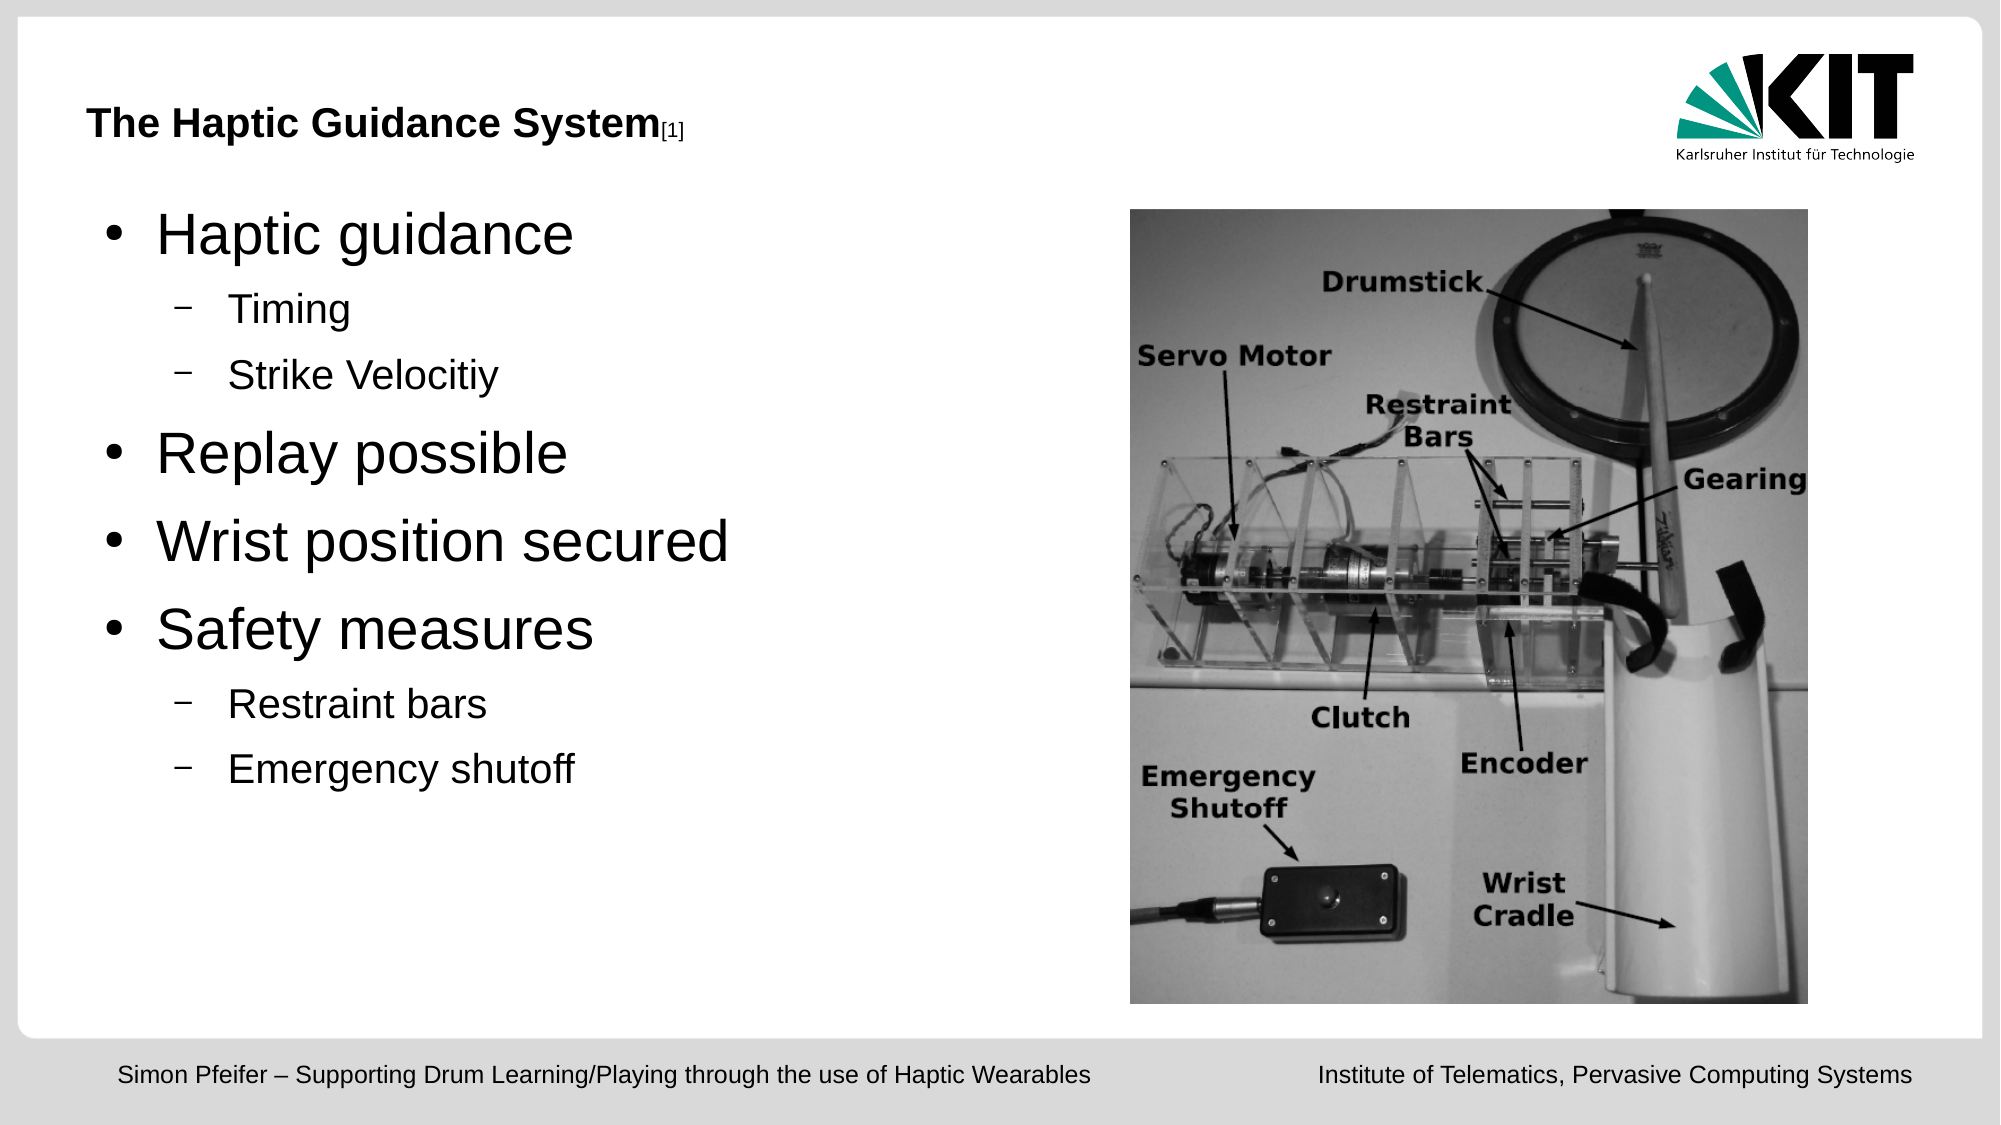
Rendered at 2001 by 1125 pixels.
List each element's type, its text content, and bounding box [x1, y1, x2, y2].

list Haptic guidance Timing Strike Velocitiy Replay possible Wrist position secured Safety measures Restraint bars Emergency shutoff [86, 208, 979, 1004]
title The Haptic Guidance System[1] [86, 71, 1592, 175]
picture [0, 0, 2000, 1125]
